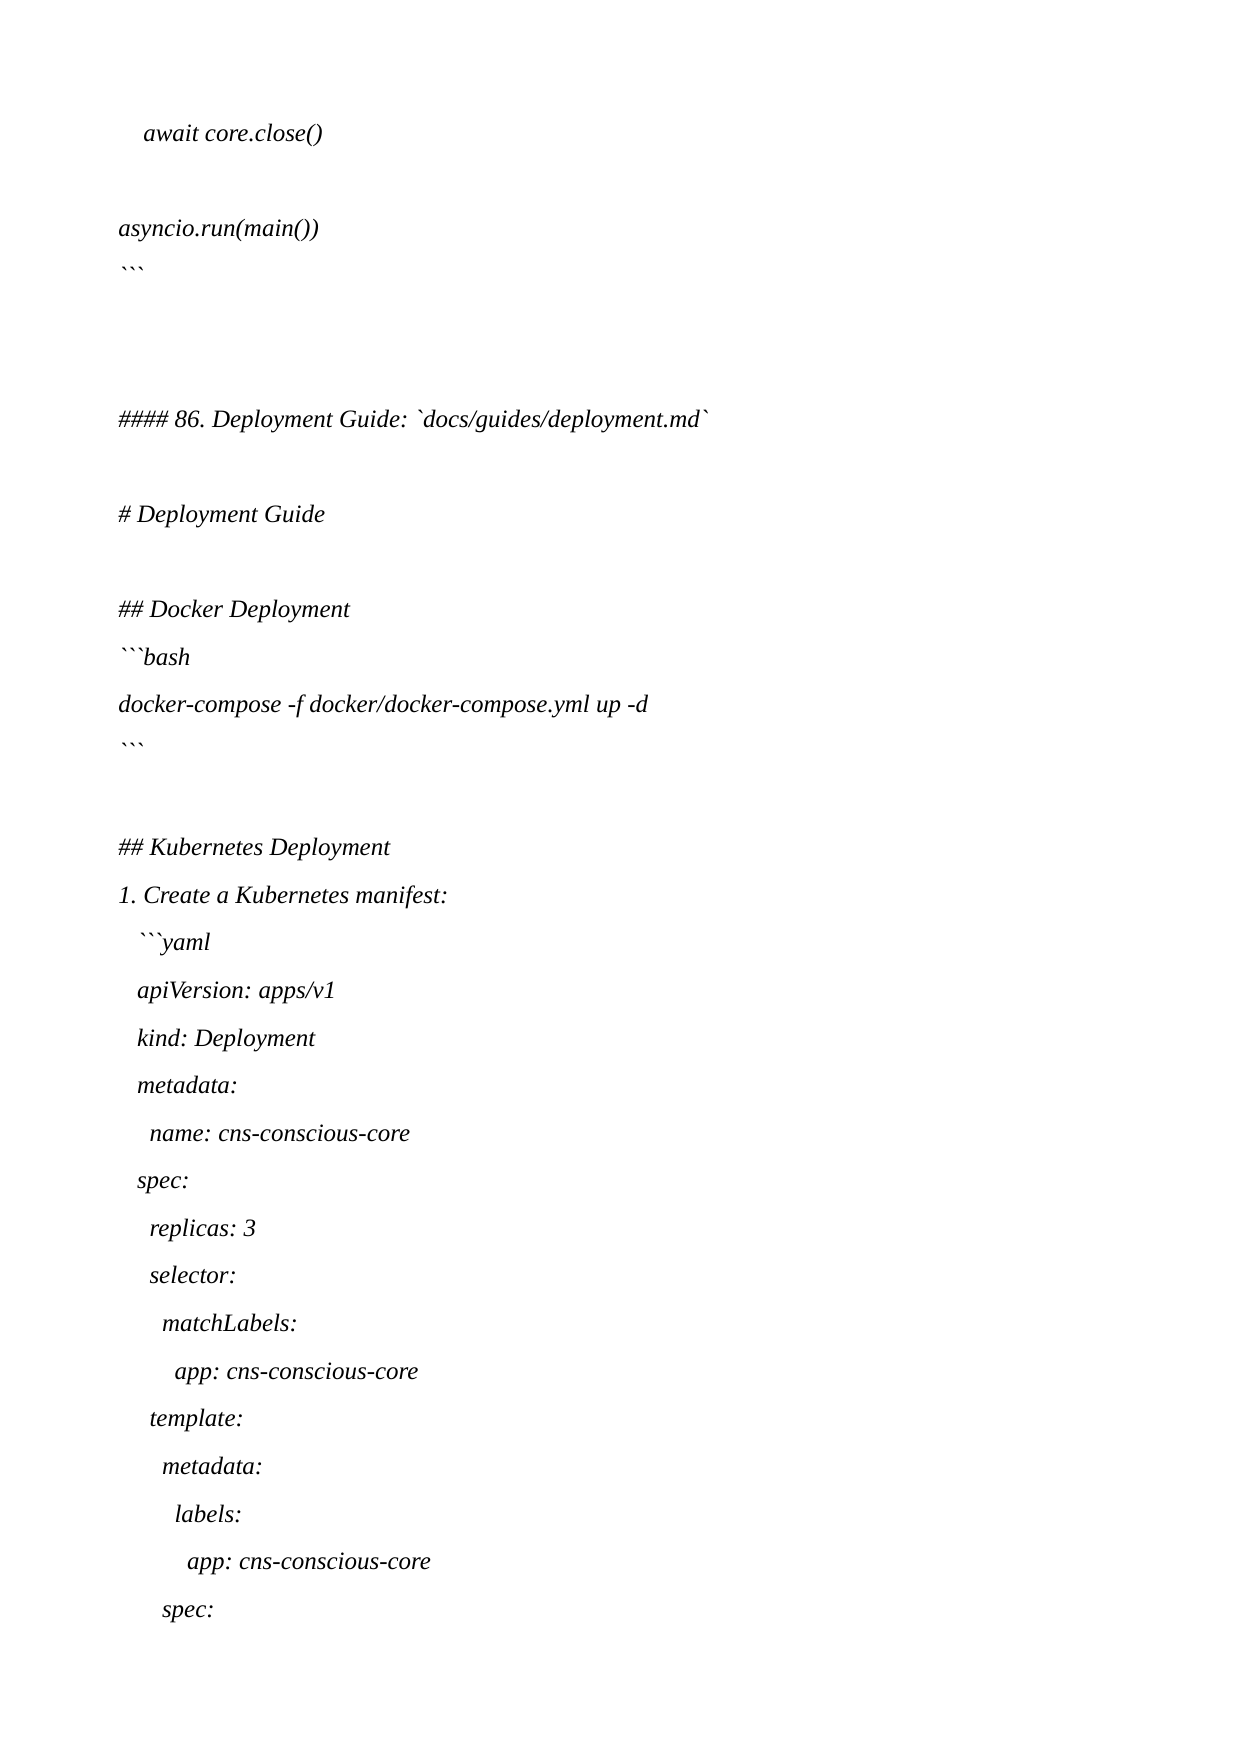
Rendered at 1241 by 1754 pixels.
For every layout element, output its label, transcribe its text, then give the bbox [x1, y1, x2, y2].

text labels: [118, 1499, 1122, 1527]
text matchLabels: [118, 1308, 1122, 1337]
text replicas: 3 [118, 1213, 1122, 1242]
text #### 86. Deployment Guide: `docs/guides/deployment.md` [118, 404, 1122, 432]
text ``` [118, 737, 1122, 766]
text 1. Create a Kubernetes manifest: [118, 880, 1122, 908]
text # Deployment Guide [118, 499, 1122, 528]
text name: cns-conscious-core [118, 1118, 1122, 1147]
text ``` [118, 261, 1122, 290]
text kind: Deployment [118, 1023, 1122, 1051]
text spec: [118, 1594, 1122, 1623]
text metadata: [118, 1451, 1122, 1480]
text selector: [118, 1261, 1122, 1289]
text asyncio.run(main()) [118, 213, 1122, 242]
text await core.close() [118, 118, 1122, 147]
text template: [118, 1403, 1122, 1432]
text ## Docker Deployment [118, 594, 1122, 623]
text docker-compose -f docker/docker-compose.yml up -d [118, 689, 1122, 718]
text apiVersion: apps/v1 [118, 975, 1122, 1004]
text app: cns-conscious-core [118, 1356, 1122, 1384]
text ```bash [118, 642, 1122, 671]
text spec: [118, 1165, 1122, 1194]
text app: cns-conscious-core [118, 1546, 1122, 1575]
text ```yaml [118, 927, 1122, 956]
text metadata: [118, 1070, 1122, 1099]
text ## Kubernetes Deployment [118, 832, 1122, 861]
